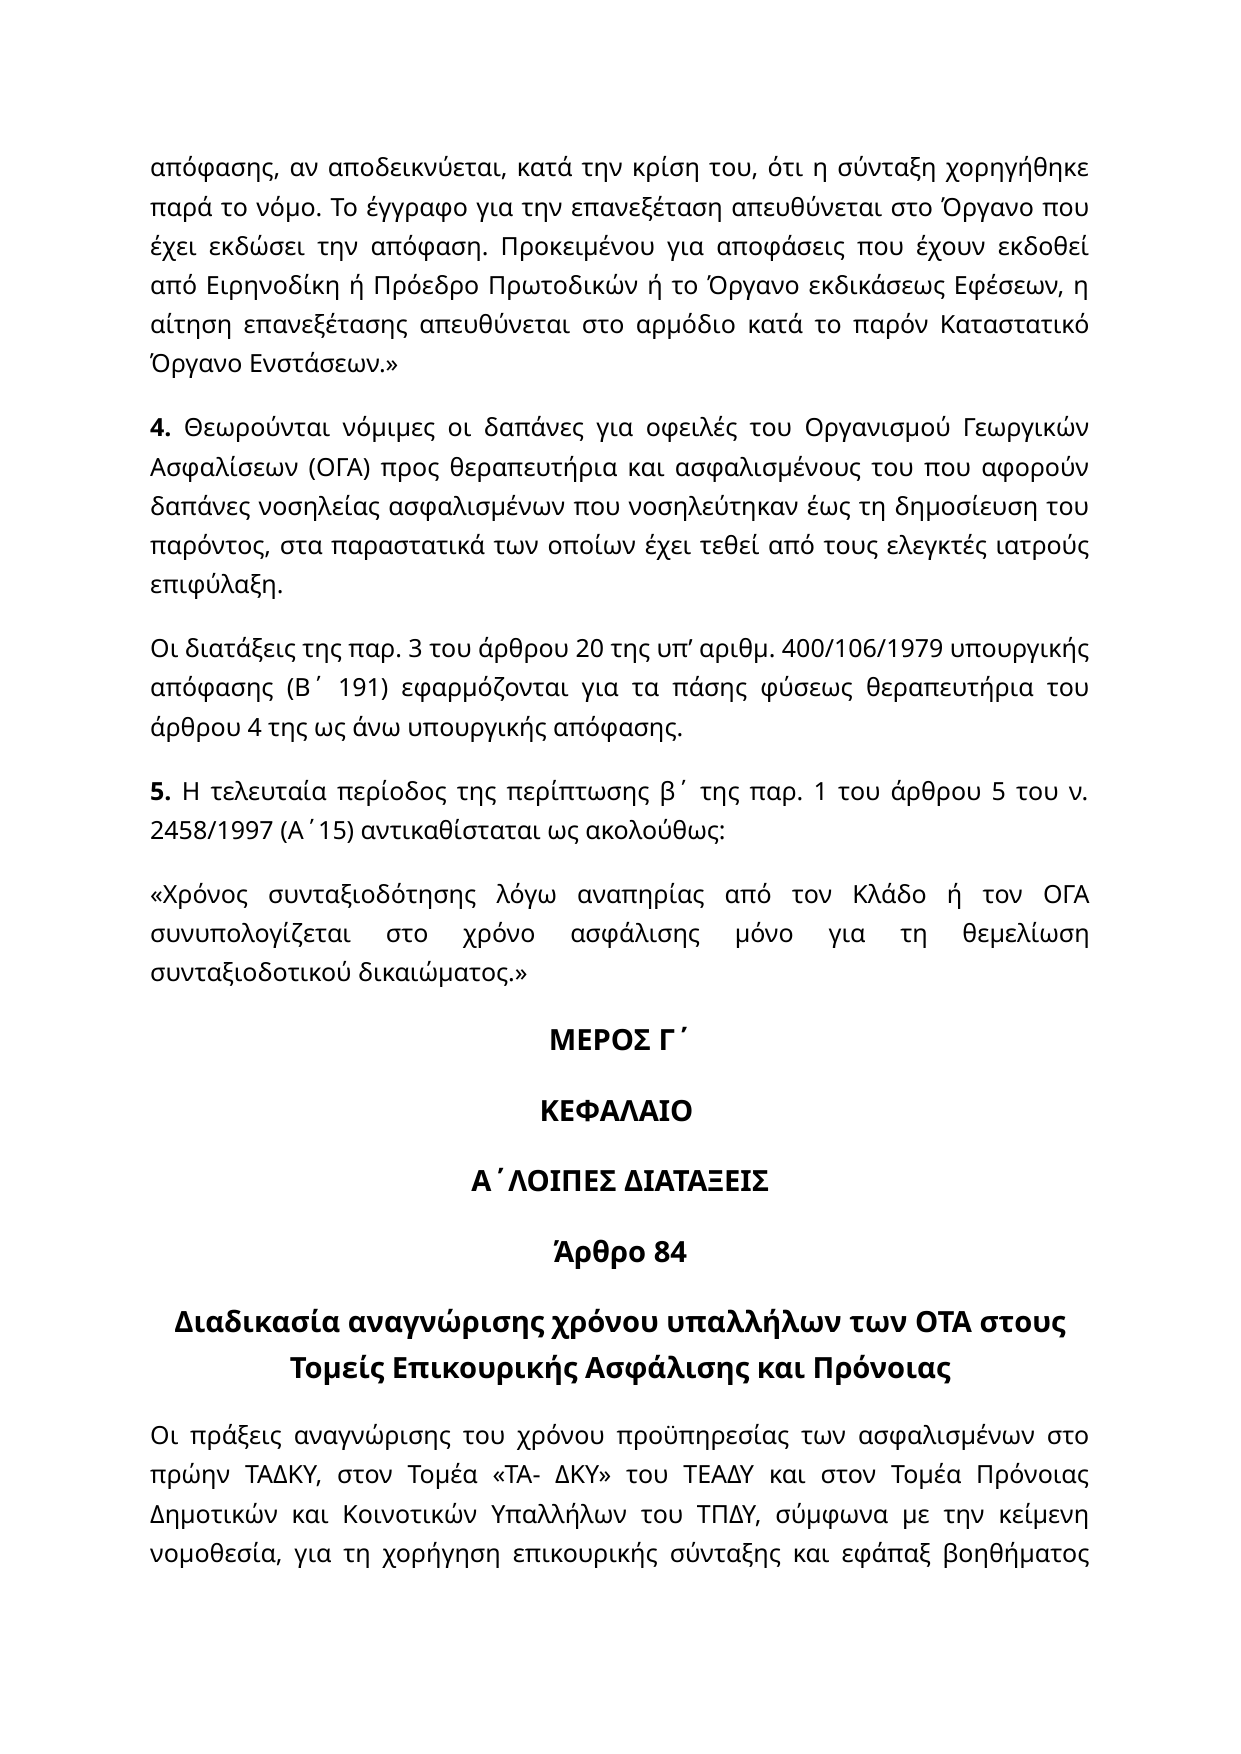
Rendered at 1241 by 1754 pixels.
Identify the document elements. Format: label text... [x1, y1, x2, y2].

subtitle Α΄ΛΟΙΠΕΣ ΔΙΑΤΑΞΕΙΣ [150, 1160, 1090, 1200]
subtitle ΚΕΦΑΛΑΙΟ [150, 1090, 1090, 1129]
subtitle Διαδικασία αναγνώρισης χρόνου υπαλλήλων των ΟΤΑ στους Τομείς Επικουρικής Ασφάλισης και Πρόνοιας [150, 1302, 1090, 1387]
subtitle Άρθρο 84 [150, 1231, 1090, 1271]
text Οι διατάξεις της παρ. 3 του άρθρου 20 της υπ’ αριθμ. 400/106/1979 υπουργικής απόφασης (Β΄ 191) εφαρμόζονται για τα πάσης φύσεως θεραπευτήρια του άρθρου 4 της ως άνω υπουργικής απόφασης. [150, 631, 1090, 743]
text 4. Θεωρούνται νόμιμες οι δαπάνες για οφειλές του Οργανισμού Γεωργικών Ασφαλίσεων (ΟΓΑ) προς θεραπευτήρια και ασφαλισμένους του που αφορούν δαπάνες νοσηλείας ασφαλισμένων που νοσηλεύτηκαν έως τη δημοσίευση του παρόντος, στα παραστατικά των οποίων έχει τεθεί από τους ελεγκτές ιατρούς επιφύλαξη. [150, 410, 1090, 601]
subtitle ΜΕΡΟΣ Γ΄ [150, 1019, 1090, 1059]
text Οι πράξεις αναγνώρισης του χρόνου προϋπηρεσίας των ασφαλισμένων στο πρώην ΤΑΔΚΥ, στον Τομέα «ΤΑ- ΔΚΥ» του ΤΕΑΔΥ και στον Τομέα Πρόνοιας Δημοτικών και Κοινοτικών Υπαλλήλων του ΤΠΔΥ, σύμφωνα με την κείμενη νομοθεσία, για τη χορήγηση επικουρικής σύνταξης και εφάπαξ βοηθήματος [150, 1418, 1090, 1569]
text 5. Η τελευταία περίοδος της περίπτωσης β΄ της παρ. 1 του άρθρου 5 του ν. 2458/1997 (Α΄15) αντικαθίσταται ως ακολούθως: [150, 773, 1090, 847]
text απόφασης, αν αποδεικνύεται, κατά την κρίση του, ότι η σύνταξη χορηγήθηκε παρά το νόμο. Το έγγραφο για την επανεξέταση απευθύνεται στο Όργανο που έχει εκδώσει την απόφαση. Προκειμένου για αποφάσεις που έχουν εκδοθεί από Ειρηνοδίκη ή Πρόεδρο Πρωτοδικών ή το Όργανο εκδικάσεως Εφέσεων, η αίτηση επανεξέτασης απευθύνεται στο αρμόδιο κατά το παρόν Καταστατικό Όργανο Ενστάσεων.» [150, 150, 1090, 380]
text «Χρόνος συνταξιοδότησης λόγω αναπηρίας από τον Κλάδο ή τον ΟΓΑ συνυπολογίζεται στο χρόνο ασφάλισης μόνο για τη θεμελίωση συνταξιοδοτικού δικαιώματος.» [150, 877, 1090, 989]
